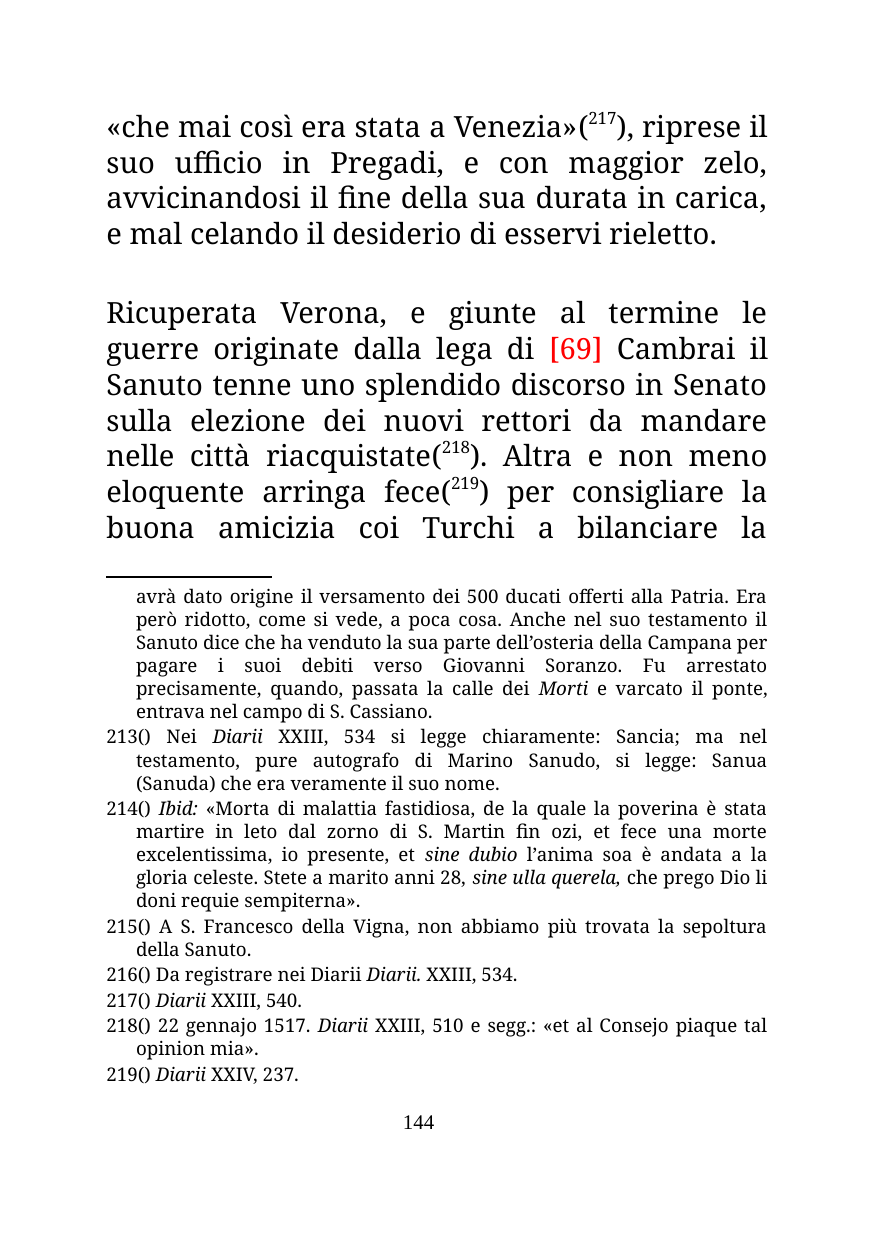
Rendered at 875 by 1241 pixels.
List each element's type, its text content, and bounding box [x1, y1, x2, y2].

text () Da registrare nei Diarii Diarii. XXIII, 534. [106, 962, 768, 987]
text «che mai così era stata a Venezia»(), riprese il suo ufficio in Pregadi, e con maggior zelo, avvicinandosi il fine della sua durata in carica, e mal celando il desiderio di esservi rieletto. [106, 106, 768, 253]
text () 22 gennajo 1517. Diarii XXIII, 510 e segg.: «et al Consejo piaque tal opinion mia». [106, 1013, 768, 1061]
text () Nei Diarii XXIII, 534 si legge chiaramente: Sancia; ma nel testamento, pure autografo di Marino Sanudo, si legge: Sanua (Sanuda) che era veramente il suo nome. [106, 724, 768, 795]
text () Diarii XXIV, 237. [106, 1061, 768, 1087]
text () Diarii XXIII, 540. [106, 987, 768, 1013]
text avrà dato origine il versamento dei 500 ducati offerti alla Patria. Era però ridotto, come si vede, a poca cosa. Anche nel suo testamento il Sanuto dice che ha venduto la sua parte dell’osteria della Campana per pagare i suoi debiti verso Giovanni Soranzo. Fu arrestato precisamente, quando, passata la calle dei Morti e varcato il ponte, entrava nel campo di S. Cassiano. [106, 583, 768, 724]
text () A S. Francesco della Vigna, non abbiamo più trovata la sepoltura della Sanuto. [106, 913, 768, 962]
text Ricuperata Verona, e giunte al termine le guerre originate dalla lega di [69] Cambrai il Sanuto tenne uno splendido discorso in Senato sulla elezione dei nuovi rettori da mandare nelle città riacquistate(). Altra e non meno eloquente arringa fece() per consigliare la buona amicizia coi Turchi a bilanciare la [106, 293, 768, 547]
text () Ibid: «Morta di malattia fastidiosa, de la quale la poverina è stata martire in leto dal zorno di S. Martin fin ozi, et fece una morte excelentissima, io presente, et sine dubio l’anima soa è andata a la gloria celeste. Stete a marito anni 28, sine ulla querela, che prego Dio li doni requie sempiterna». [106, 795, 768, 913]
